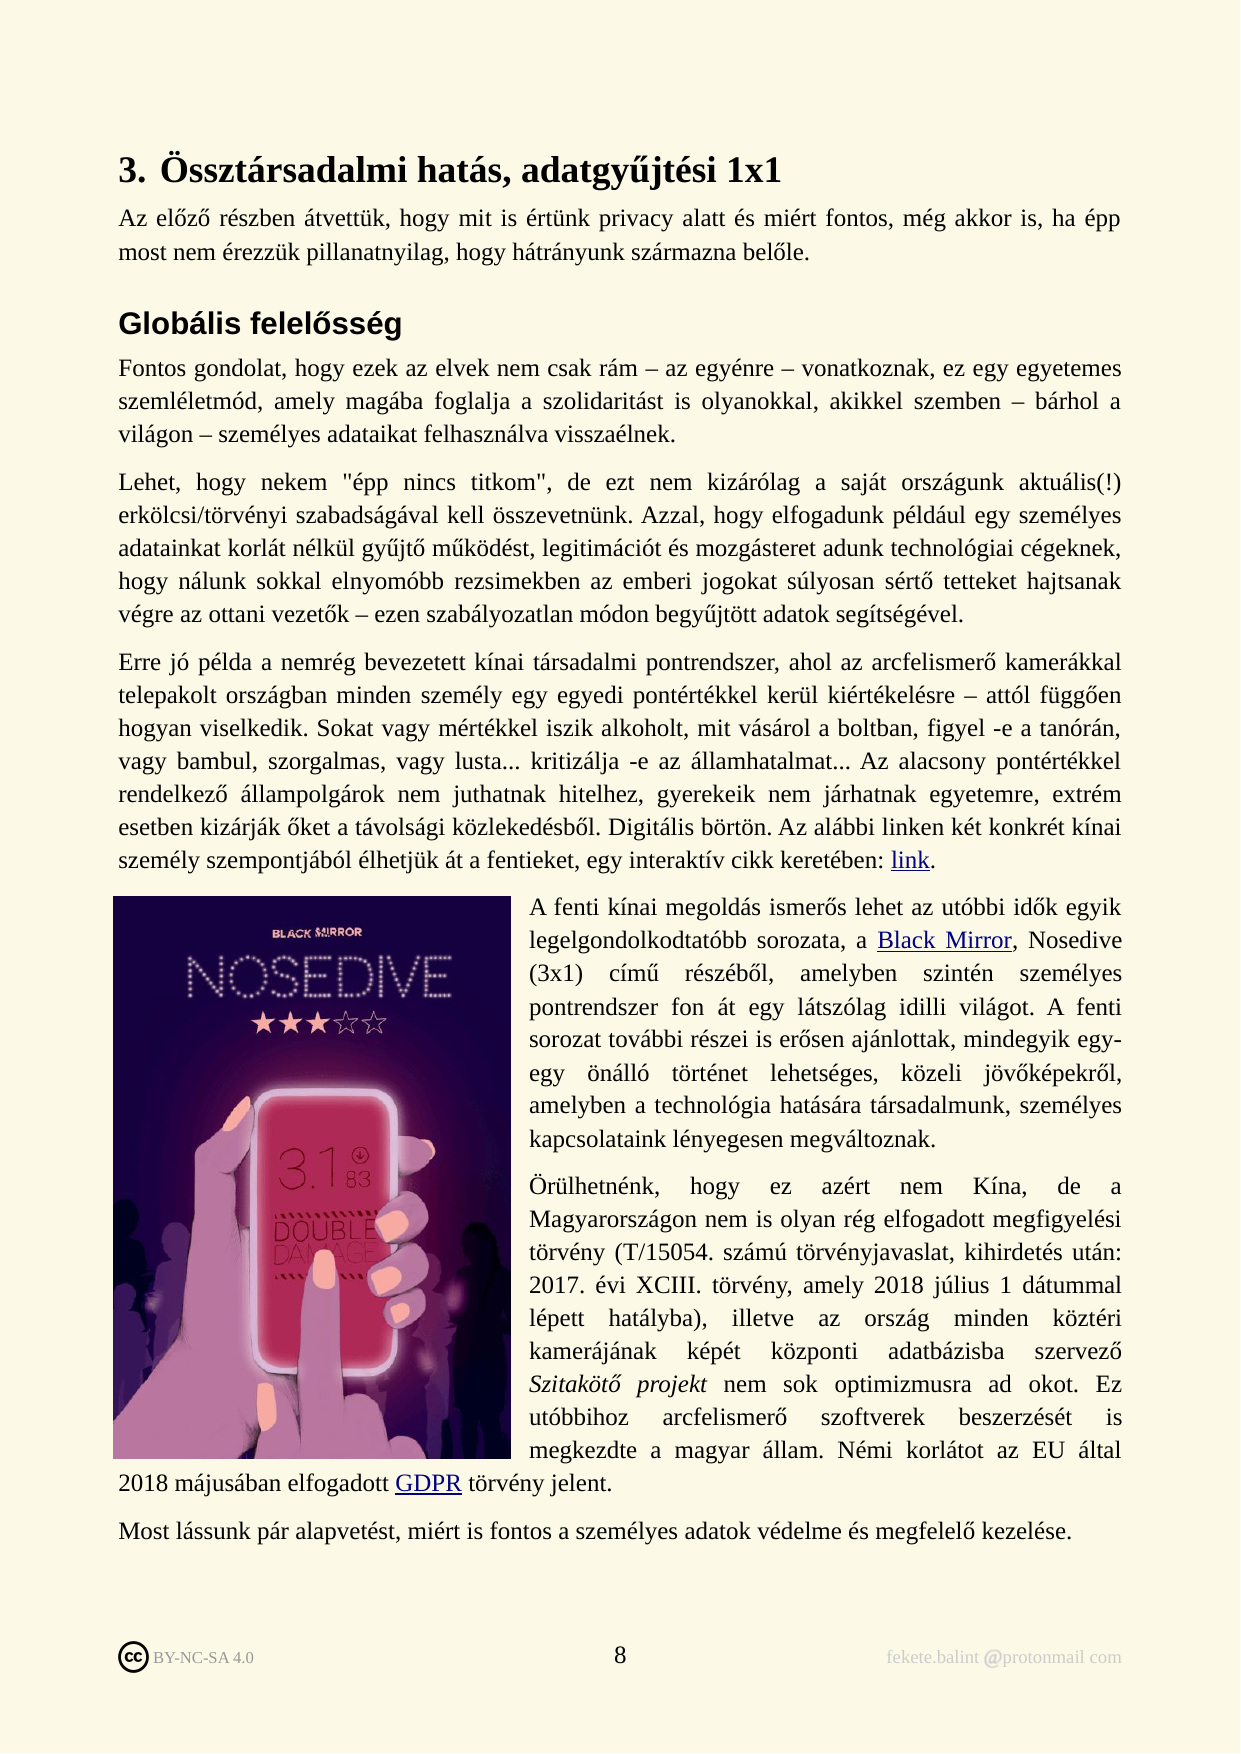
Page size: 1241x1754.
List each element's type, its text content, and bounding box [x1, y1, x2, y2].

text Most lássunk pár alapvetést, miért is fontos a személyes adatok védelme és megfelelő kezelése. [118, 1516, 1122, 1545]
subtitle Össztársadalmi hatás, adatgyűjtési 1x1 [118, 148, 1122, 191]
picture [982, 1648, 1003, 1669]
text Az előző részben átvettük, hogy mit is értünk privacy alatt és miért fontos, még akkor is, ha épp most nem érezzük pillanatnyilag, hogy hátrányunk származna belőle. [118, 203, 1122, 265]
picture [113, 896, 511, 1459]
picture [118, 1641, 149, 1673]
text Lehet, hogy nekem "épp nincs titkom", de ezt nem kizárólag a saját országunk aktuális(!) erkölcsi/törvényi szabadságával kell összevetnünk. Azzal, hogy elfogadunk például egy személyes adatainkat korlát nélkül gyűjtő működést, legitimációt és mozgásteret adunk technológiai cégeknek, hogy nálunk sokkal elnyomóbb rezsimekben az emberi jogokat súlyosan sértő tetteket hajtsanak végre az ottani vezetők – ezen szabályozatlan módon begyűjtött adatok segítségével. [118, 467, 1122, 628]
text Erre jó példa a nemrég bevezetett kínai társadalmi pontrendszer, ahol az arcfelismerő kamerákkal telepakolt országban minden személy egy egyedi pontértékkel kerül kiértékelésre – attól függően hogyan viselkedik. Sokat vagy mértékkel iszik alkoholt, mit vásárol a boltban, figyel -e a tanórán, vagy bambul, szorgalmas, vagy lusta... kritizálja -e az államhatalmat... Az alacsony pontértékkel rendelkező állampolgárok nem juthatnak hitelhez, gyerekeik nem járhatnak egyetemre, extrém esetben kizárják őket a távolsági közlekedésből. Digitális börtön. Az alábbi linken két konkrét kínai személy szempontjából élhetjük át a fentieket, egy interaktív cikk keretében: link. [118, 647, 1122, 874]
text A fenti kínai megoldás ismerős lehet az utóbbi idők egyik legelgondolkodtatóbb sorozata, a Black Mirror, Nosedive (3x1) című részéből, amelyben szintén személyes pontrendszer fon át egy látszólag idilli világot. A fenti sorozat további részei is erősen ajánlottak, mindegyik egy-egy önálló történet lehetséges, közeli jövőképekről, amelyben a technológia hatására társadalmunk, személyes kapcsolataink lényegesen megváltoznak. [118, 892, 1122, 1152]
text Örülhetnénk, hogy ez azért nem Kína, de a Magyarországon nem is olyan rég elfogadott megfigyelési törvény (T/15054. számú törvényjavaslat, kihirdetés után: 2017. évi XCIII. törvény, amely 2018 július 1 dátummal lépett hatályba), illetve az ország minden köztéri kamerájának képét központi adatbázisba szervező Szitakötő projekt nem sok optimizmusra ad okot. Ez utóbbihoz arcfelismerő szoftverek beszerzését is megkezdte a magyar állam. Némi korlátot az EU által 2018 májusában elfogadott GDPR törvény jelent. [118, 1171, 1122, 1497]
subtitle Globális felelősség [118, 305, 1122, 341]
text Fontos gondolat, hogy ezek az elvek nem csak rám – az egyénre – vonatkoznak, ez egy egyetemes szemléletmód, amely magába foglalja a szolidaritást is olyanokkal, akikkel szemben – bárhol a világon – személyes adataikat felhasználva visszaélnek. [118, 353, 1122, 448]
